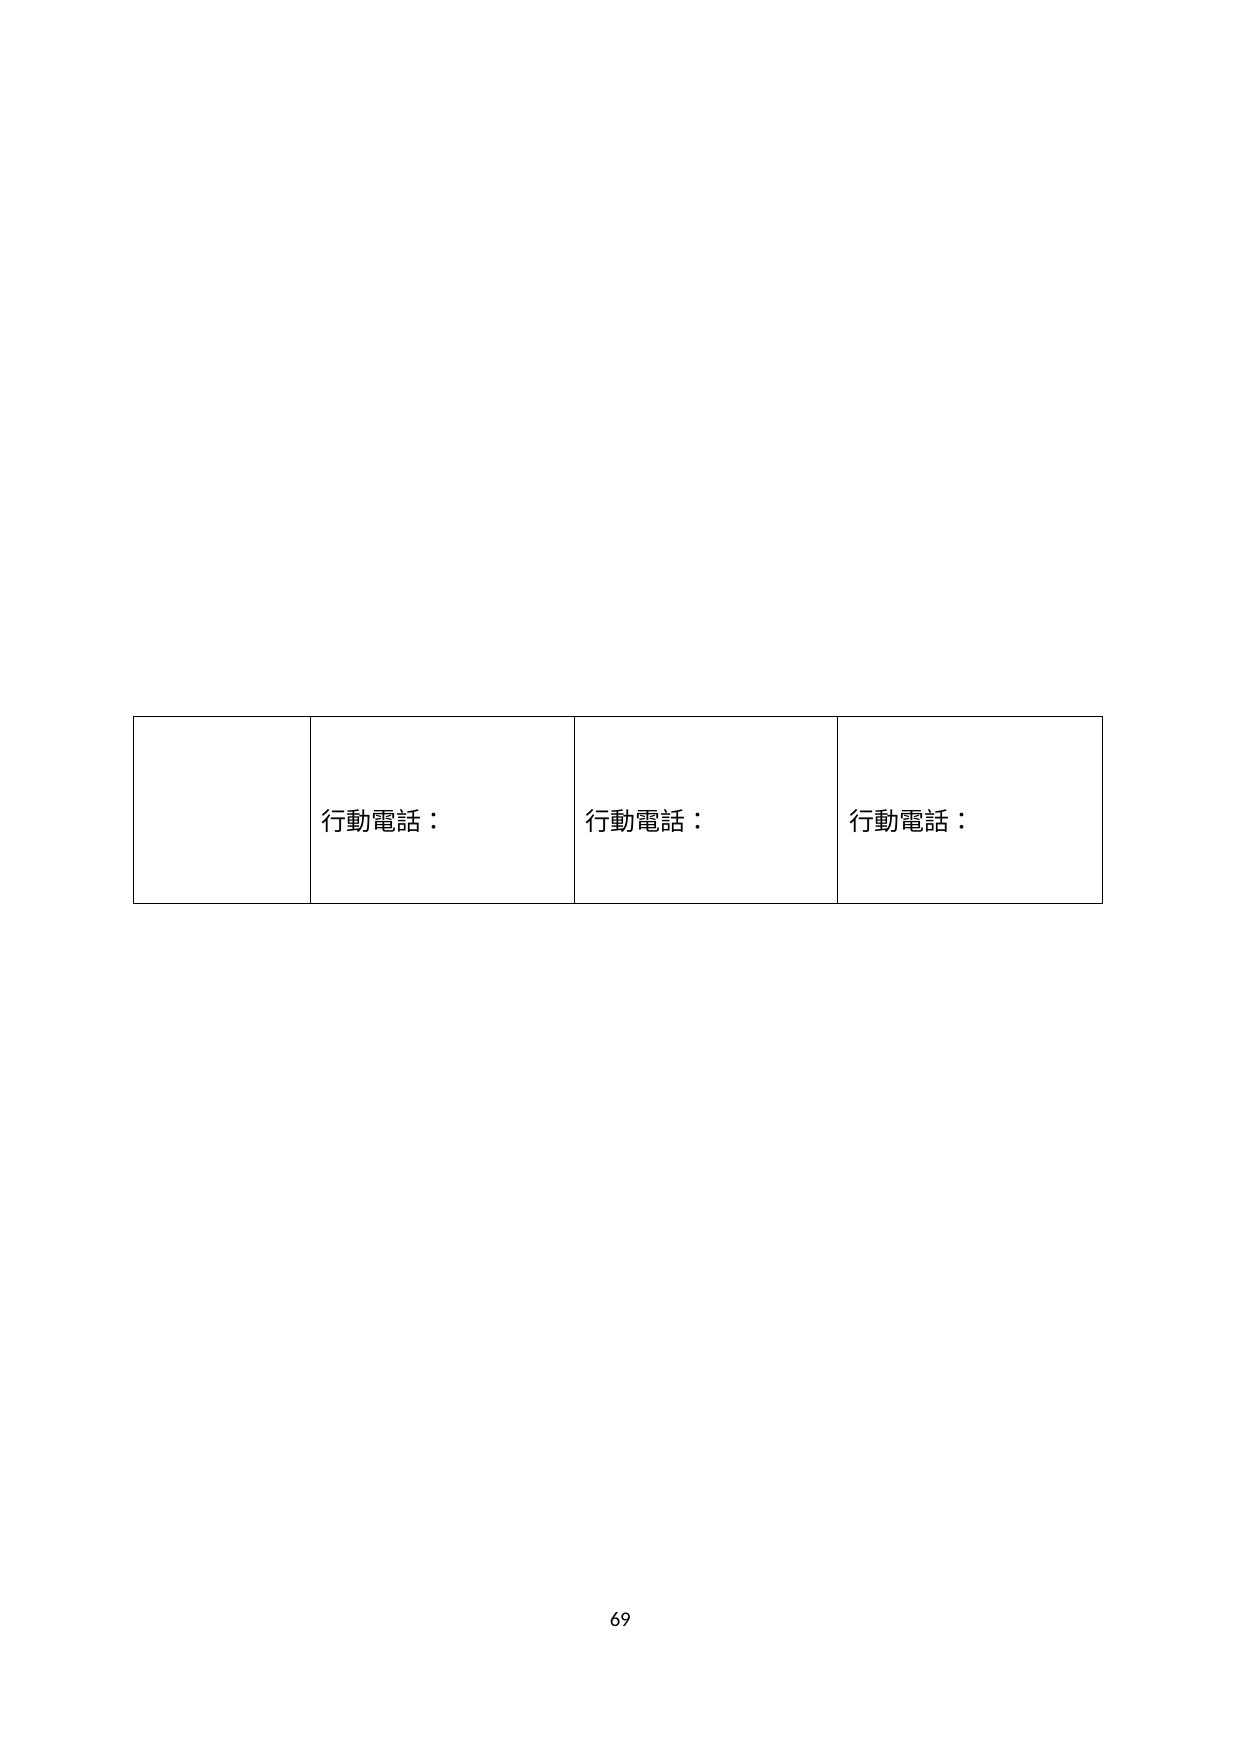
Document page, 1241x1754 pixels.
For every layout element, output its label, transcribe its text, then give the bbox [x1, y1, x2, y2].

table_cell 行動電話： [575, 717, 837, 903]
table_cell [1103, 716, 1107, 903]
table_cell 行動電話： [311, 717, 574, 903]
table_cell 行動電話： [838, 717, 1102, 903]
table_cell [134, 717, 310, 903]
